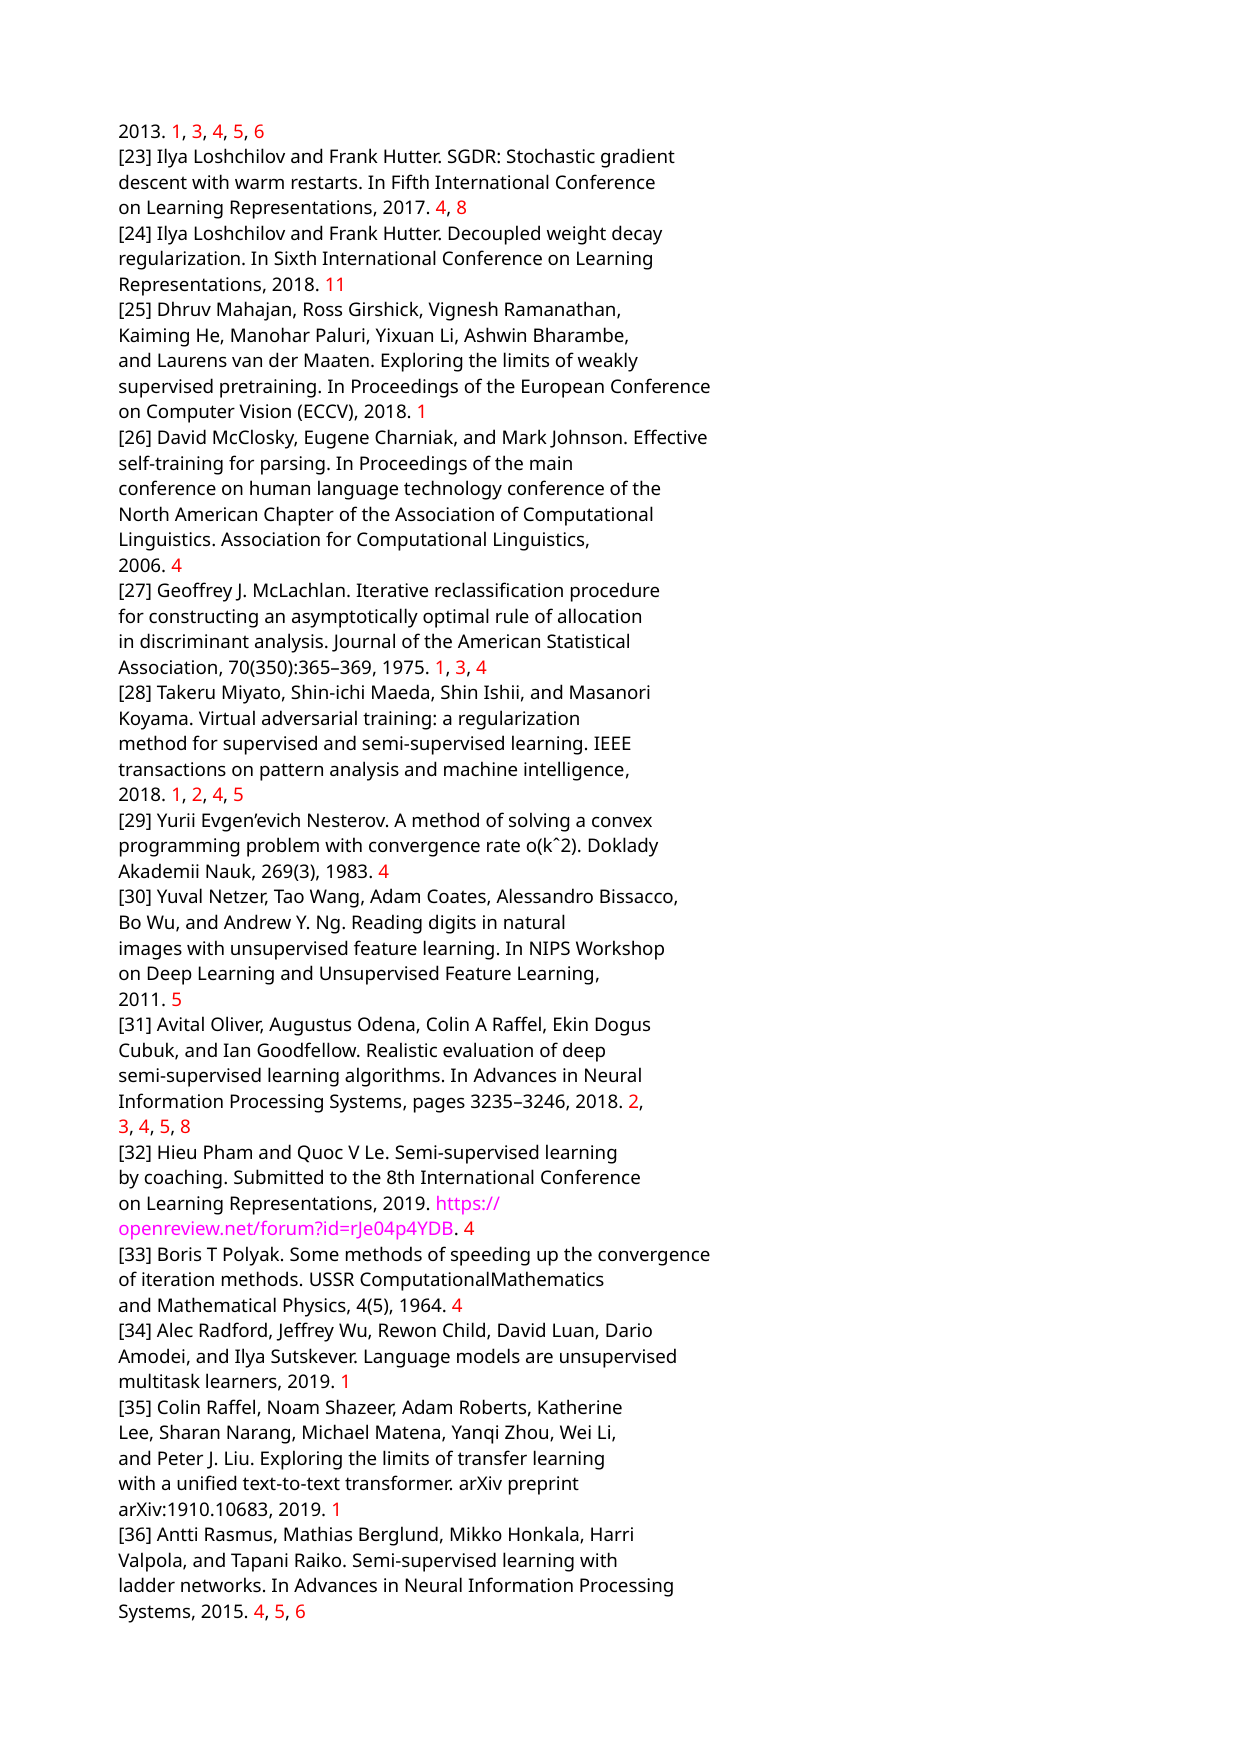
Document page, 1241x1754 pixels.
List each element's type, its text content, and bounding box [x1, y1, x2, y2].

text for constructing an asymptotically optimal rule of allocation [118, 603, 1122, 628]
text regularization. In Sixth International Conference on Learning [118, 246, 1122, 271]
text semi-supervised learning algorithms. In Advances in Neural [118, 1062, 1122, 1088]
text [35] Colin Raffel, Noam Shazeer, Adam Roberts, Katherine [118, 1394, 1122, 1420]
text method for supervised and semi-supervised learning. IEEE [118, 731, 1122, 756]
text and Mathematical Physics, 4(5), 1964. 4 [118, 1292, 1122, 1318]
text 2011. 5 [118, 986, 1122, 1011]
text openreview.net/forum?id=rJe04p4YDB. 4 [118, 1216, 1122, 1241]
text self-training for parsing. In Proceedings of the main [118, 450, 1122, 475]
text on Learning Representations, 2019. https:// [118, 1190, 1122, 1216]
text and Peter J. Liu. Exploring the limits of transfer learning [118, 1445, 1122, 1471]
text 3, 4, 5, 8 [118, 1113, 1122, 1139]
text [24] Ilya Loshchilov and Frank Hutter. Decoupled weight decay [118, 220, 1122, 246]
text images with unsupervised feature learning. In NIPS Workshop [118, 935, 1122, 960]
text 2013. 1, 3, 4, 5, 6 [118, 118, 1122, 144]
text and Laurens van der Maaten. Exploring the limits of weakly [118, 348, 1122, 373]
text [27] Geoffrey J. McLachlan. Iterative reclassification procedure [118, 577, 1122, 603]
text [29] Yurii Evgen’evich Nesterov. A method of solving a convex [118, 807, 1122, 833]
text supervised pretraining. In Proceedings of the European Conference [118, 373, 1122, 399]
text Kaiming He, Manohar Paluri, Yixuan Li, Ashwin Bharambe, [118, 322, 1122, 348]
text with a unified text-to-text transformer. arXiv preprint [118, 1471, 1122, 1496]
text Lee, Sharan Narang, Michael Matena, Yanqi Zhou, Wei Li, [118, 1420, 1122, 1445]
text 2018. 1, 2, 4, 5 [118, 782, 1122, 807]
text on Computer Vision (ECCV), 2018. 1 [118, 399, 1122, 424]
text on Learning Representations, 2017. 4, 8 [118, 195, 1122, 220]
text Systems, 2015. 4, 5, 6 [118, 1598, 1122, 1624]
text Valpola, and Tapani Raiko. Semi-supervised learning with [118, 1547, 1122, 1573]
text of iteration methods. USSR ComputationalMathematics [118, 1267, 1122, 1292]
text 2006. 4 [118, 552, 1122, 577]
text Bo Wu, and Andrew Y. Ng. Reading digits in natural [118, 909, 1122, 935]
text Akademii Nauk, 269(3), 1983. 4 [118, 858, 1122, 884]
text [26] David McClosky, Eugene Charniak, and Mark Johnson. Effective [118, 424, 1122, 450]
text multitask learners, 2019. 1 [118, 1369, 1122, 1394]
text on Deep Learning and Unsupervised Feature Learning, [118, 960, 1122, 986]
text in discriminant analysis. Journal of the American Statistical [118, 628, 1122, 654]
text conference on human language technology conference of the [118, 475, 1122, 501]
text Information Processing Systems, pages 3235–3246, 2018. 2, [118, 1088, 1122, 1113]
text [36] Antti Rasmus, Mathias Berglund, Mikko Honkala, Harri [118, 1522, 1122, 1547]
text descent with warm restarts. In Fifth International Conference [118, 169, 1122, 195]
text [31] Avital Oliver, Augustus Odena, Colin A Raffel, Ekin Dogus [118, 1011, 1122, 1037]
text by coaching. Submitted to the 8th International Conference [118, 1164, 1122, 1190]
text [34] Alec Radford, Jeffrey Wu, Rewon Child, David Luan, Dario [118, 1318, 1122, 1343]
text [32] Hieu Pham and Quoc V Le. Semi-supervised learning [118, 1139, 1122, 1164]
text [23] Ilya Loshchilov and Frank Hutter. SGDR: Stochastic gradient [118, 144, 1122, 169]
text Cubuk, and Ian Goodfellow. Realistic evaluation of deep [118, 1037, 1122, 1062]
text North American Chapter of the Association of Computational [118, 501, 1122, 526]
text programming problem with convergence rate o(kˆ2). Doklady [118, 833, 1122, 858]
text [28] Takeru Miyato, Shin-ichi Maeda, Shin Ishii, and Masanori [118, 679, 1122, 705]
text Amodei, and Ilya Sutskever. Language models are unsupervised [118, 1343, 1122, 1369]
text arXiv:1910.10683, 2019. 1 [118, 1496, 1122, 1522]
text Association, 70(350):365–369, 1975. 1, 3, 4 [118, 654, 1122, 679]
text Linguistics. Association for Computational Linguistics, [118, 526, 1122, 552]
text transactions on pattern analysis and machine intelligence, [118, 756, 1122, 782]
text ladder networks. In Advances in Neural Information Processing [118, 1573, 1122, 1598]
text [30] Yuval Netzer, Tao Wang, Adam Coates, Alessandro Bissacco, [118, 884, 1122, 909]
text [25] Dhruv Mahajan, Ross Girshick, Vignesh Ramanathan, [118, 297, 1122, 322]
text [33] Boris T Polyak. Some methods of speeding up the convergence [118, 1241, 1122, 1267]
text Representations, 2018. 11 [118, 271, 1122, 297]
text Koyama. Virtual adversarial training: a regularization [118, 705, 1122, 731]
